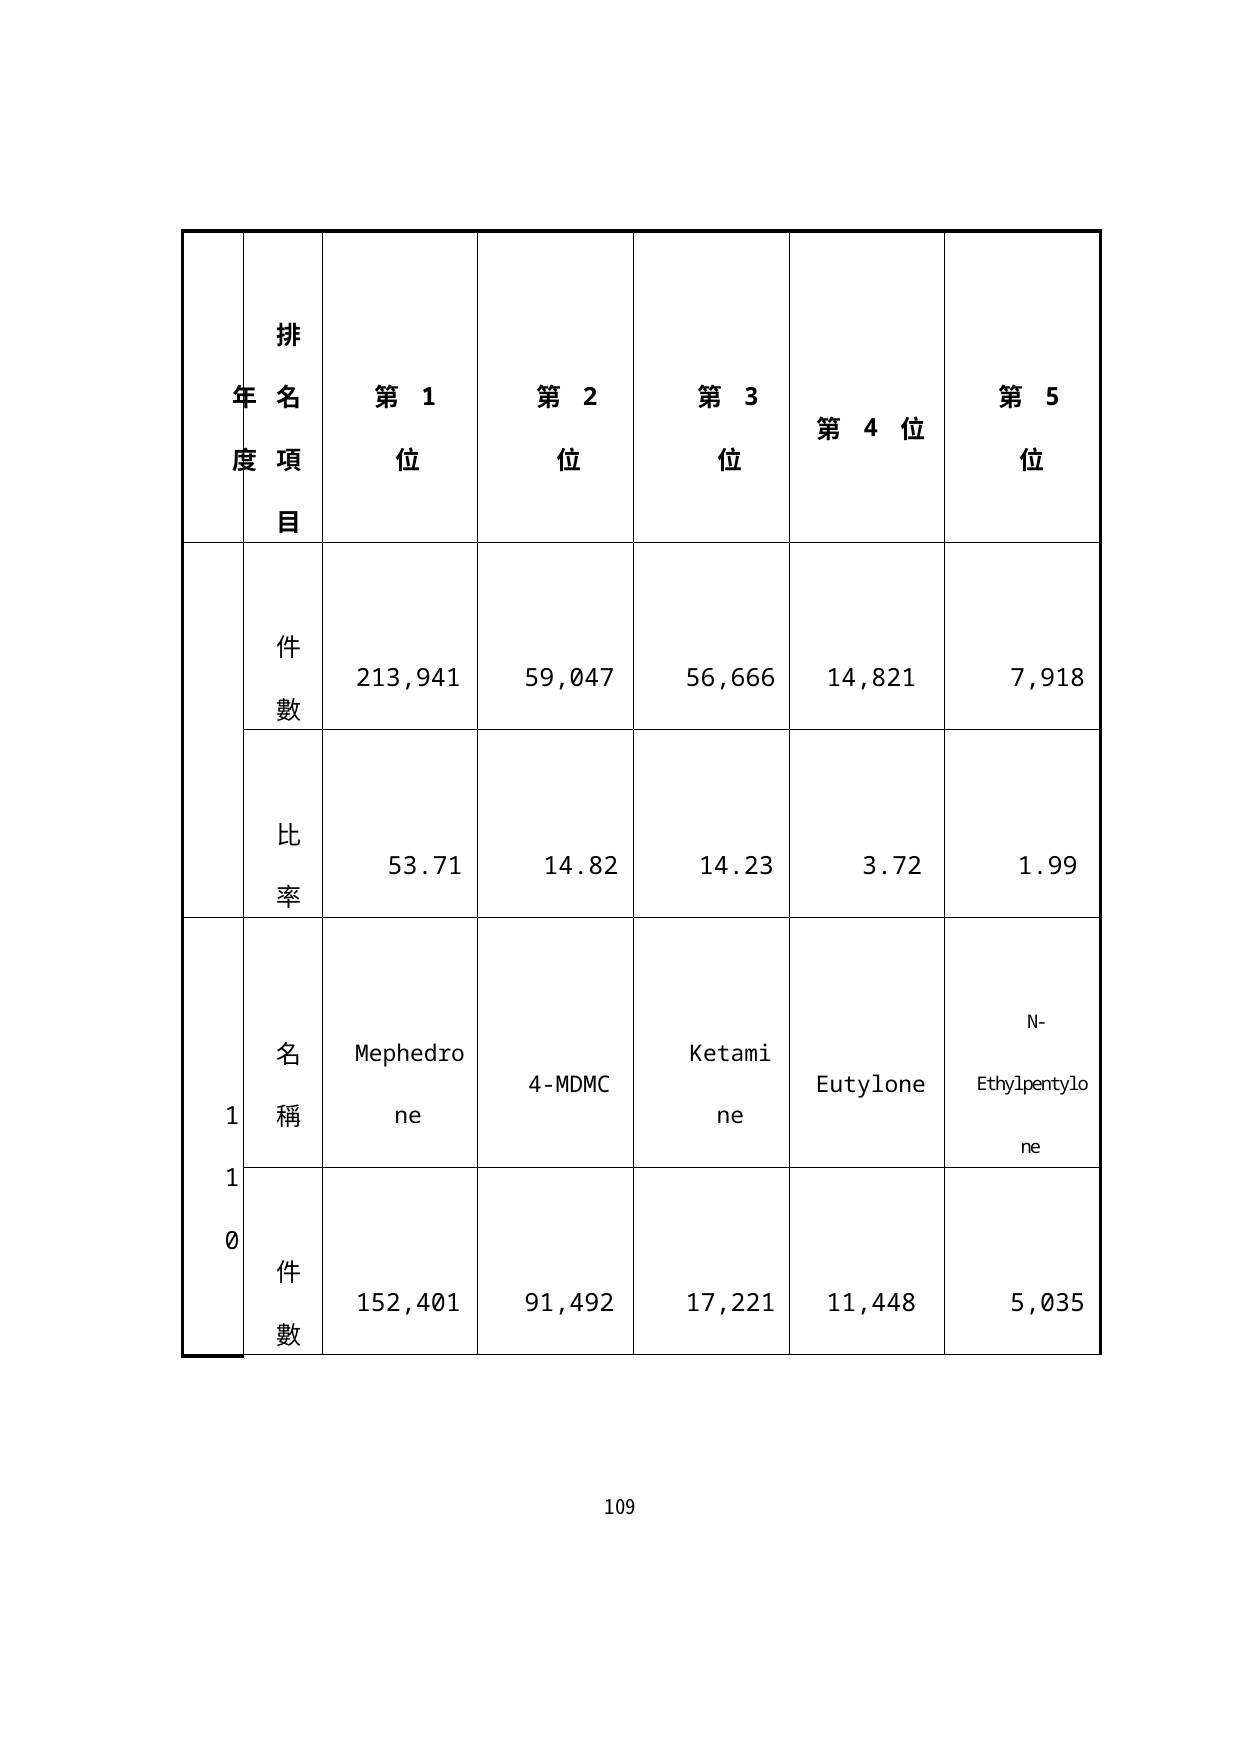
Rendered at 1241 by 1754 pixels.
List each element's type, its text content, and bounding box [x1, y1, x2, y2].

table_cell 比率 [244, 730, 322, 917]
table_cell 5,035 [945, 1168, 1099, 1354]
table_cell Eutylone [790, 918, 944, 1167]
table_cell 152,401 [323, 1168, 477, 1354]
table_header 第3位 [634, 233, 789, 542]
table_cell 7,918 [945, 543, 1099, 729]
table_cell 110 [184, 918, 243, 1354]
table_header 第1位 [323, 233, 477, 542]
table_cell 14,821 [790, 543, 944, 729]
table_cell 11,448 [790, 1168, 944, 1354]
table_header 第5位 [945, 233, 1099, 542]
table_cell 56,666 [634, 543, 789, 729]
table_cell Ketamine [634, 918, 789, 1167]
table_cell 59,047 [478, 543, 633, 729]
table_cell Mephedrone [323, 918, 477, 1167]
table_cell 名稱 [244, 918, 322, 1167]
table_header 排名 項目 [244, 233, 322, 542]
table_cell 14.82 [478, 730, 633, 917]
table_cell 14.23 [634, 730, 789, 917]
table_cell N-Ethylpentylone [945, 918, 1099, 1167]
table_cell 4-MDMC [478, 918, 633, 1167]
table_cell 91,492 [478, 1168, 633, 1354]
table_header 第4位 [790, 233, 944, 542]
table_cell 件數 [244, 543, 322, 729]
table_header 年度 [184, 233, 243, 542]
table_cell 53.71 [323, 730, 477, 917]
table_cell 213,941 [323, 543, 477, 729]
table_cell 17,221 [634, 1168, 789, 1354]
table_cell 3.72 [790, 730, 944, 917]
table_cell 件數 [244, 1168, 322, 1354]
table_cell 1.99 [945, 730, 1099, 917]
table_cell 109 [184, 543, 243, 917]
table_header 第2位 [478, 233, 633, 542]
